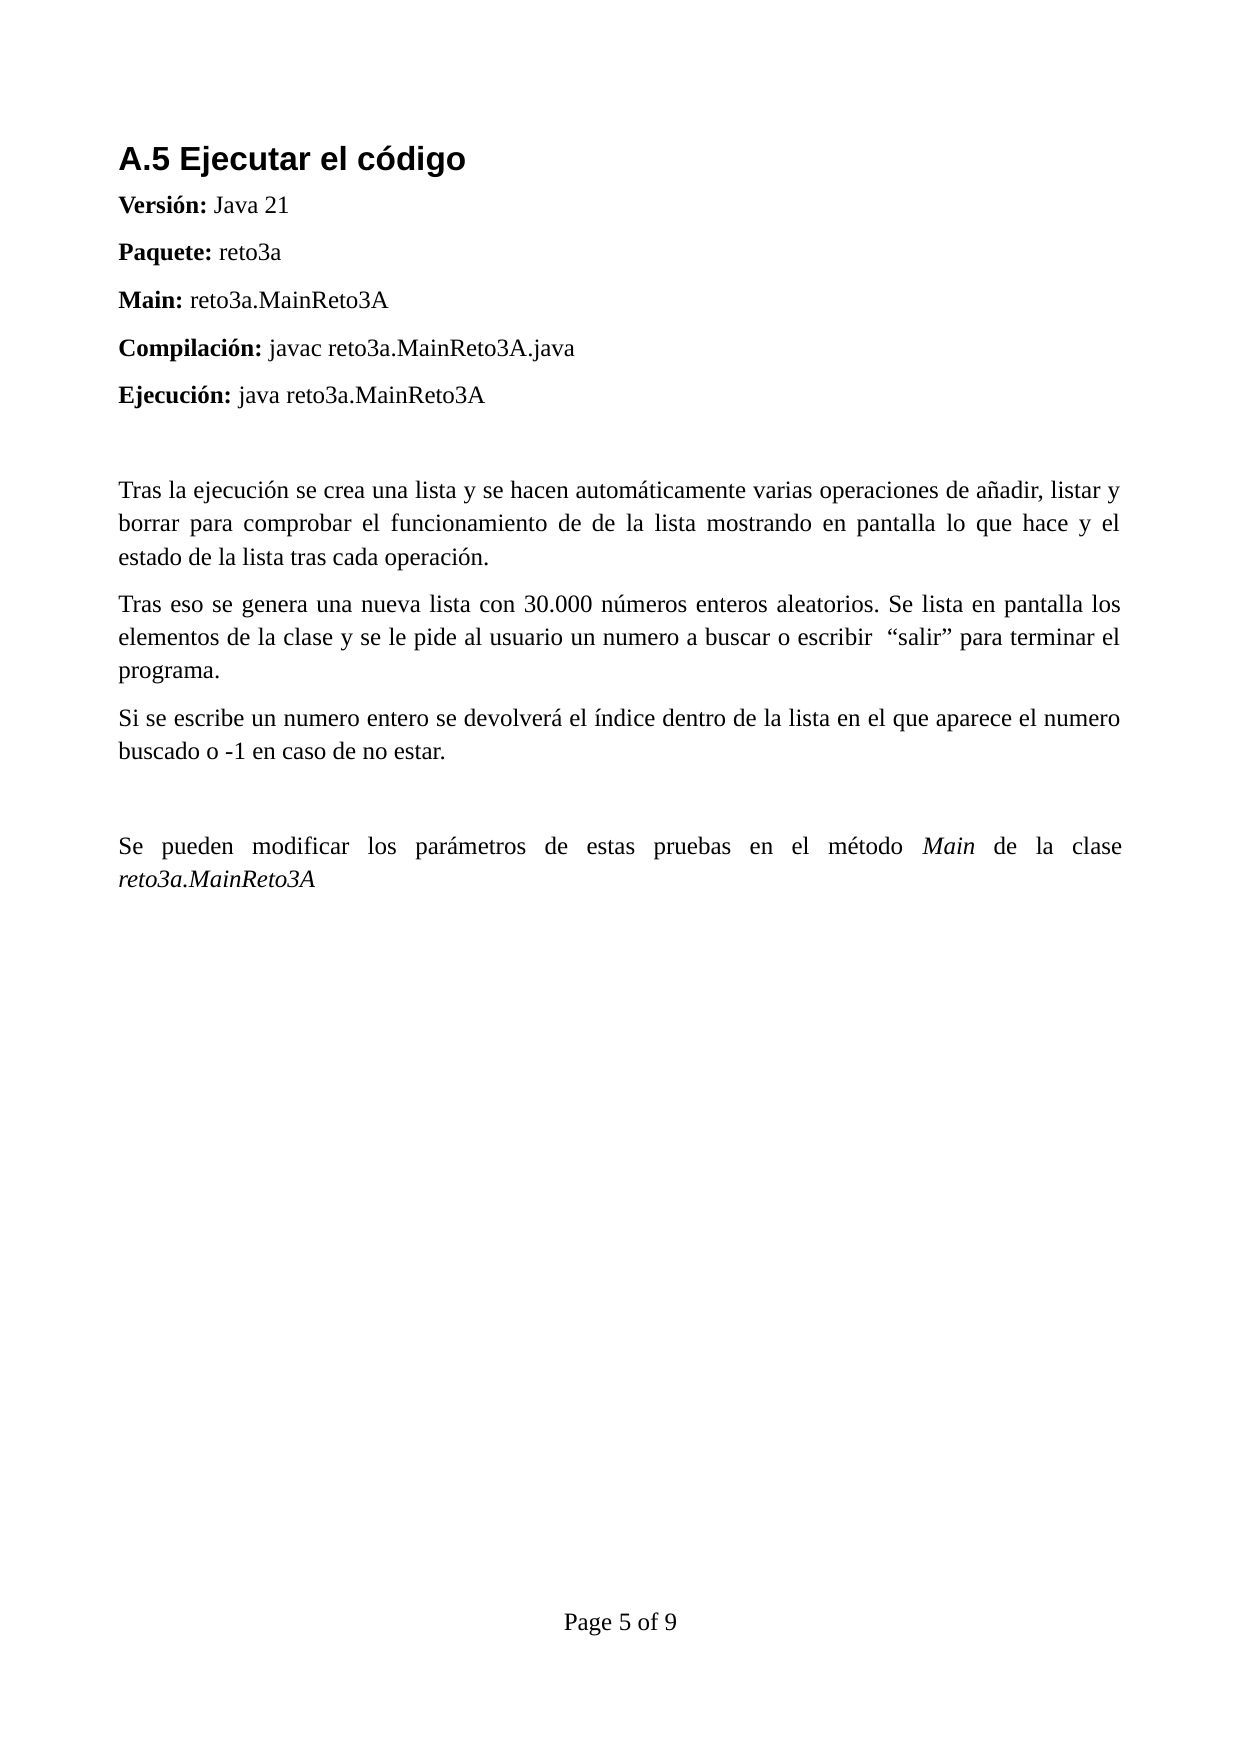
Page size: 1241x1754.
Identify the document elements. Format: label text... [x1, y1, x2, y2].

text Versión: Java 21 [118, 190, 1122, 219]
text Se pueden modificar los parámetros de estas pruebas en el método Main de la clase reto3a.MainReto3A [118, 831, 1122, 893]
text Paquete: reto3a [118, 237, 1122, 266]
text Main: reto3a.MainReto3A [118, 285, 1122, 314]
text Si se escribe un numero entero se devolverá el índice dentro de la lista en el que aparece el numero buscado o -1 en caso de no estar. [118, 703, 1122, 764]
text Ejecución: java reto3a.MainReto3A [118, 380, 1122, 409]
text Tras la ejecución se crea una lista y se hacen automáticamente varias operaciones de añadir, listar y borrar para comprobar el funcionamiento de de la lista mostrando en pantalla lo que hace y el estado de la lista tras cada operación. [118, 476, 1122, 570]
text Tras eso se genera una nueva lista con 30.000 números enteros aleatorios. Se lista en pantalla los elementos de la clase y se le pide al usuario un numero a buscar o escribir “salir” para terminar el programa. [118, 589, 1122, 684]
subtitle A.5 Ejecutar el código [118, 139, 1122, 177]
text Compilación: javac reto3a.MainReto3A.java [118, 333, 1122, 361]
